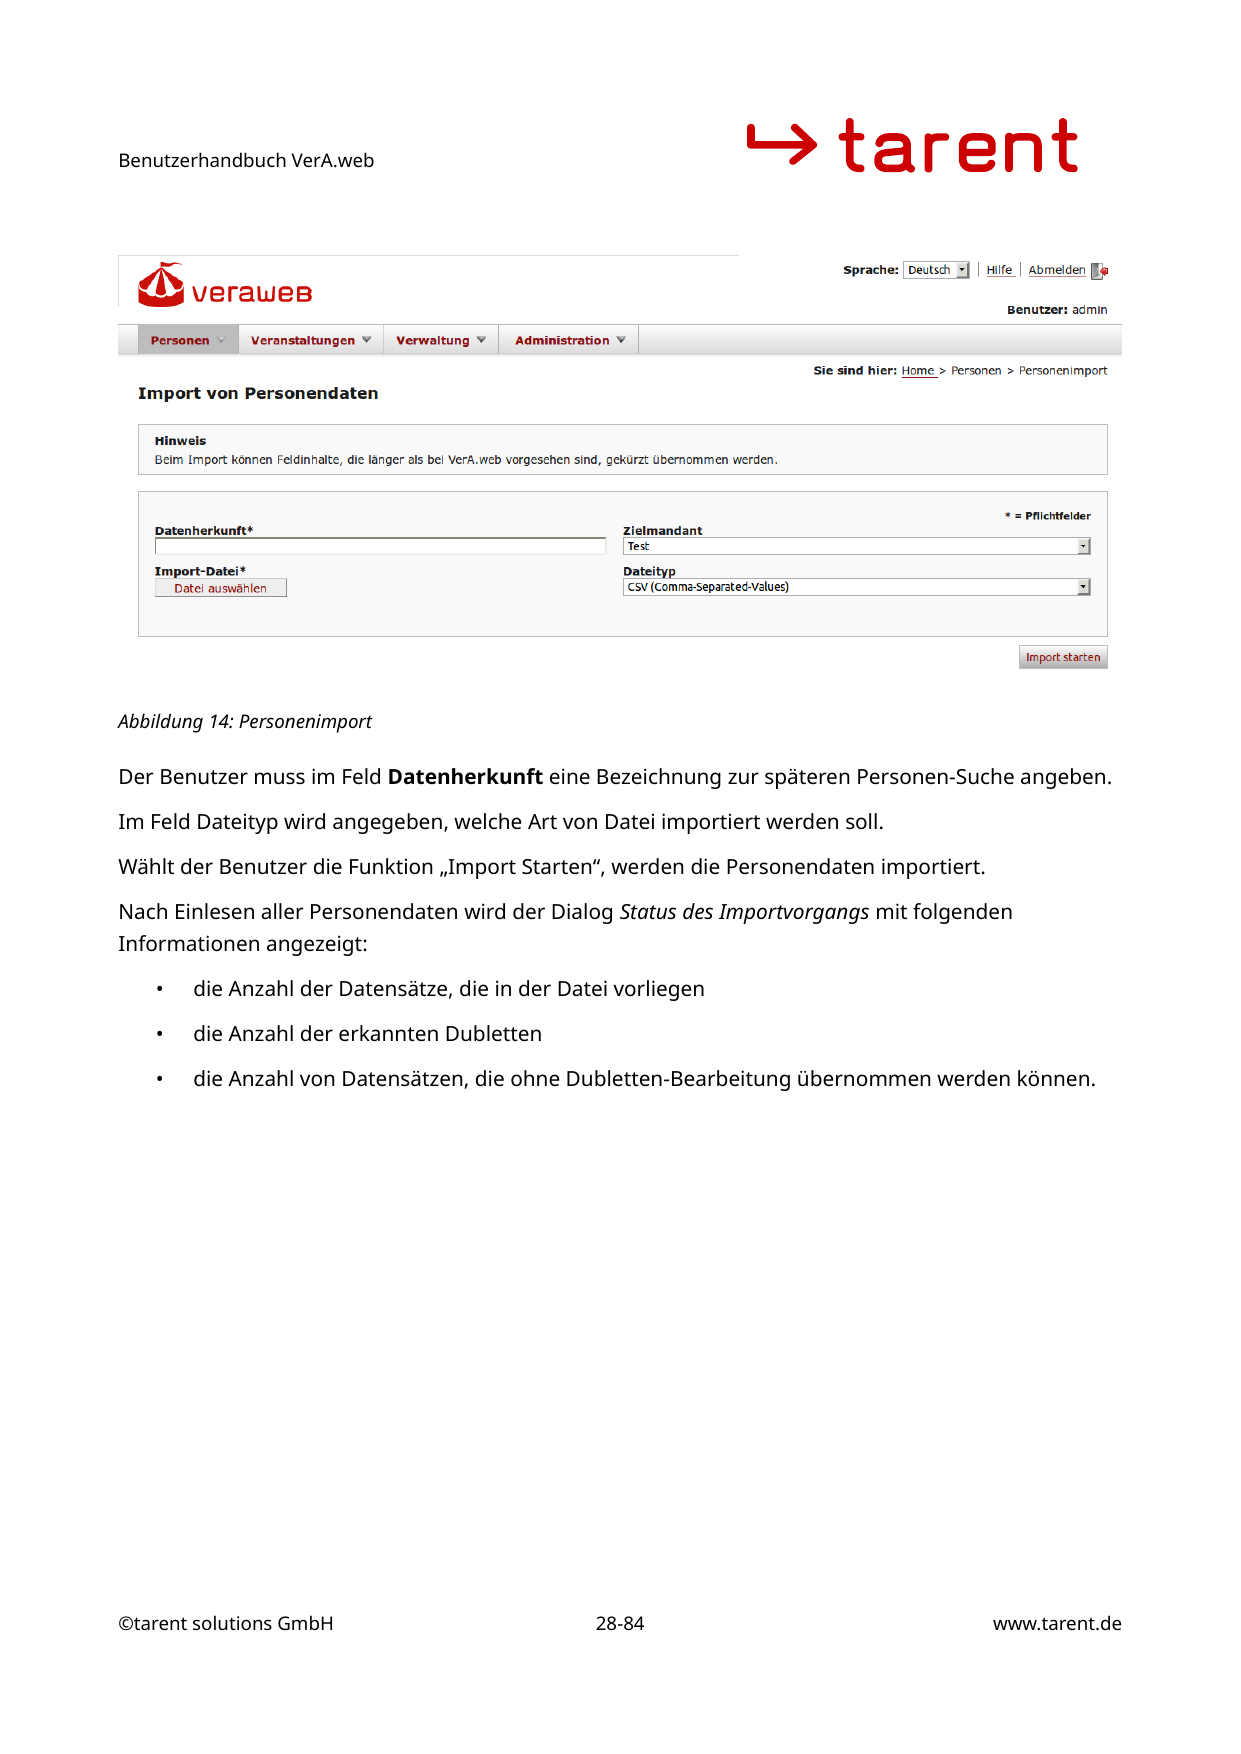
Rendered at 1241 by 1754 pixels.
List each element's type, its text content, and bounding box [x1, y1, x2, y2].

text Im Feld Dateityp wird angegeben, welche Art von Datei importiert werden soll. [118, 807, 1122, 835]
text Nach Einlesen aller Personendaten wird der Dialog Status des Importvorgangs mit folgenden Informationen angezeigt: [118, 897, 1122, 958]
text Der Benutzer muss im Feld Datenherkunft eine Bezeichnung zur späteren Personen-Suche angeben. [118, 734, 1122, 790]
text [118, 232, 1122, 255]
list die Anzahl der erkannten Dubletten [156, 1019, 1122, 1048]
text Abbildung 14: Personenimport [118, 682, 1122, 734]
list die Anzahl der Datensätze, die in der Datei vorliegen [156, 974, 1122, 1003]
list die Anzahl von Datensätzen, die ohne Dubletten-Bearbeitung übernommen werden können. [156, 1064, 1122, 1093]
text Wählt der Benutzer die Funktion „Import Starten“, werden die Personendaten importiert. [118, 852, 1122, 880]
picture [118, 255, 1122, 682]
